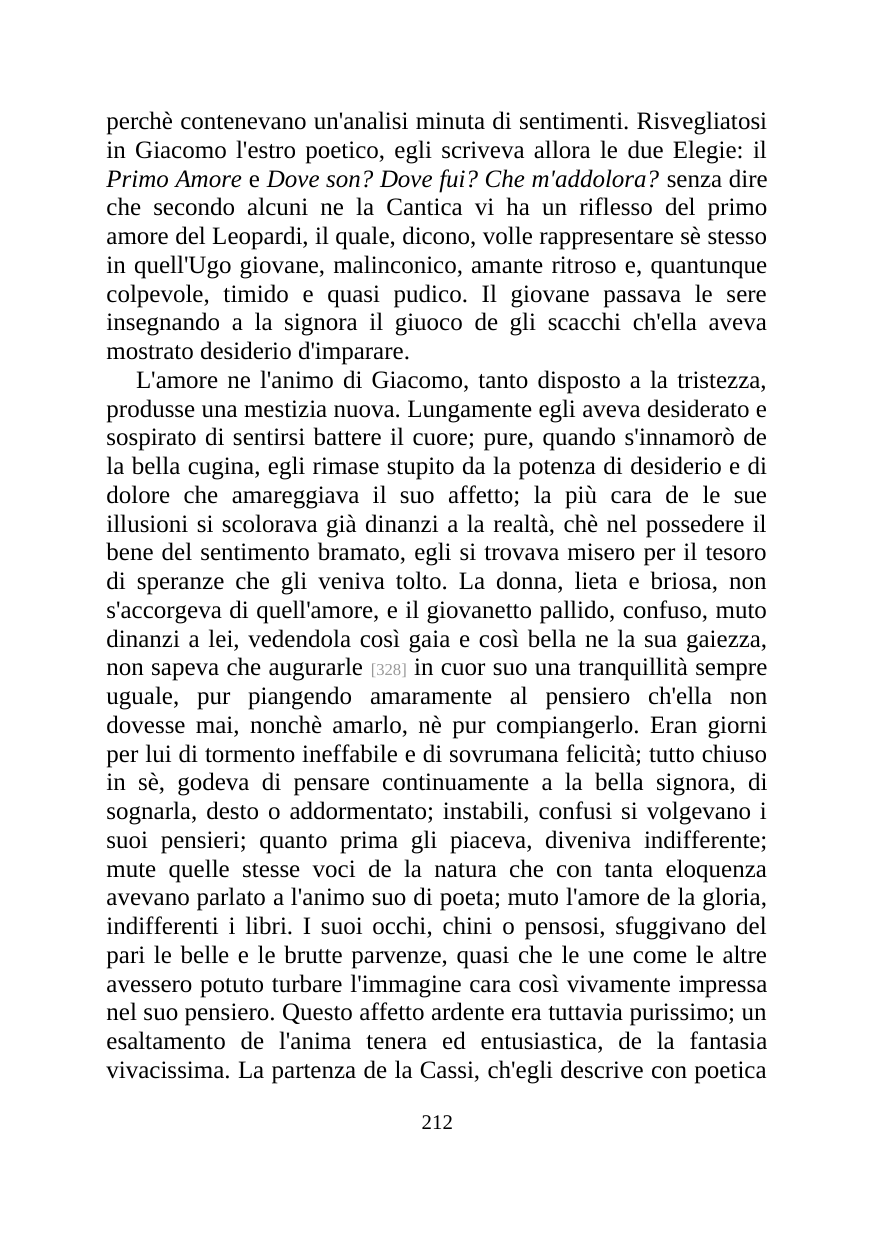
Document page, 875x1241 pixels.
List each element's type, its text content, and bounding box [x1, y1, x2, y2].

text L'amore ne l'animo di Giacomo, tanto disposto a la tristezza, produsse una mestizia nuova. Lungamente egli aveva desiderato e sospirato di sentirsi battere il cuore; pure, quando s'innamorò de la bella cugina, egli rimase stupito da la potenza di desiderio e di dolore che amareggiava il suo affetto; la più cara de le sue illusioni si scolorava già dinanzi a la realtà, chè nel possedere il bene del sentimento bramato, egli si trovava misero per il tesoro di speranze che gli veniva tolto. La donna, lieta e briosa, non s'accorgeva di quell'amore, e il giovanetto pallido, confuso, muto dinanzi a lei, vedendola così gaia e così bella ne la sua gaiezza, non sapeva che augurarle [328] in cuor suo una tranquillità sempre uguale, pur piangendo amaramente al pensiero ch'ella non dovesse mai, nonchè amarlo, nè pur compiangerlo. Eran giorni per lui di tormento ineffabile e di sovrumana felicità; tutto chiuso in sè, godeva di pensare continuamente a la bella signora, di sognarla, desto o addormentato; instabili, confusi si volgevano i suoi pensieri; quanto prima gli piaceva, diveniva indifferente; mute quelle stesse voci de la natura che con tanta eloquenza avevano parlato a l'animo suo di poeta; muto l'amore de la gloria, indifferenti i libri. I suoi occhi, chini o pensosi, sfuggivano del pari le belle e le brutte parvenze, quasi che le une come le altre avessero potuto turbare l'immagine cara così vivamente impressa nel suo pensiero. Questo affetto ardente era tuttavia purissimo; un esaltamento de l'anima tenera ed entusiastica, de la fantasia vivacissima. La partenza de la Cassi, ch'egli descrive con poetica [106, 365, 768, 1084]
text perchè contenevano un'analisi minuta di sentimenti. Risvegliatosi in Giacomo l'estro poetico, egli scriveva allora le due Elegie: il Primo Amore e Dove son? Dove fui? Che m'addolora? senza dire che secondo alcuni ne la Cantica vi ha un riflesso del primo amore del Leopardi, il quale, dicono, volle rappresentare sè stesso in quell'Ugo giovane, malinconico, amante ritroso e, quantunque colpevole, timido e quasi pudico. Il giovane passava le sere insegnando a la signora il giuoco de gli scacchi ch'ella aveva mostrato desiderio d'imparare. [106, 106, 768, 365]
